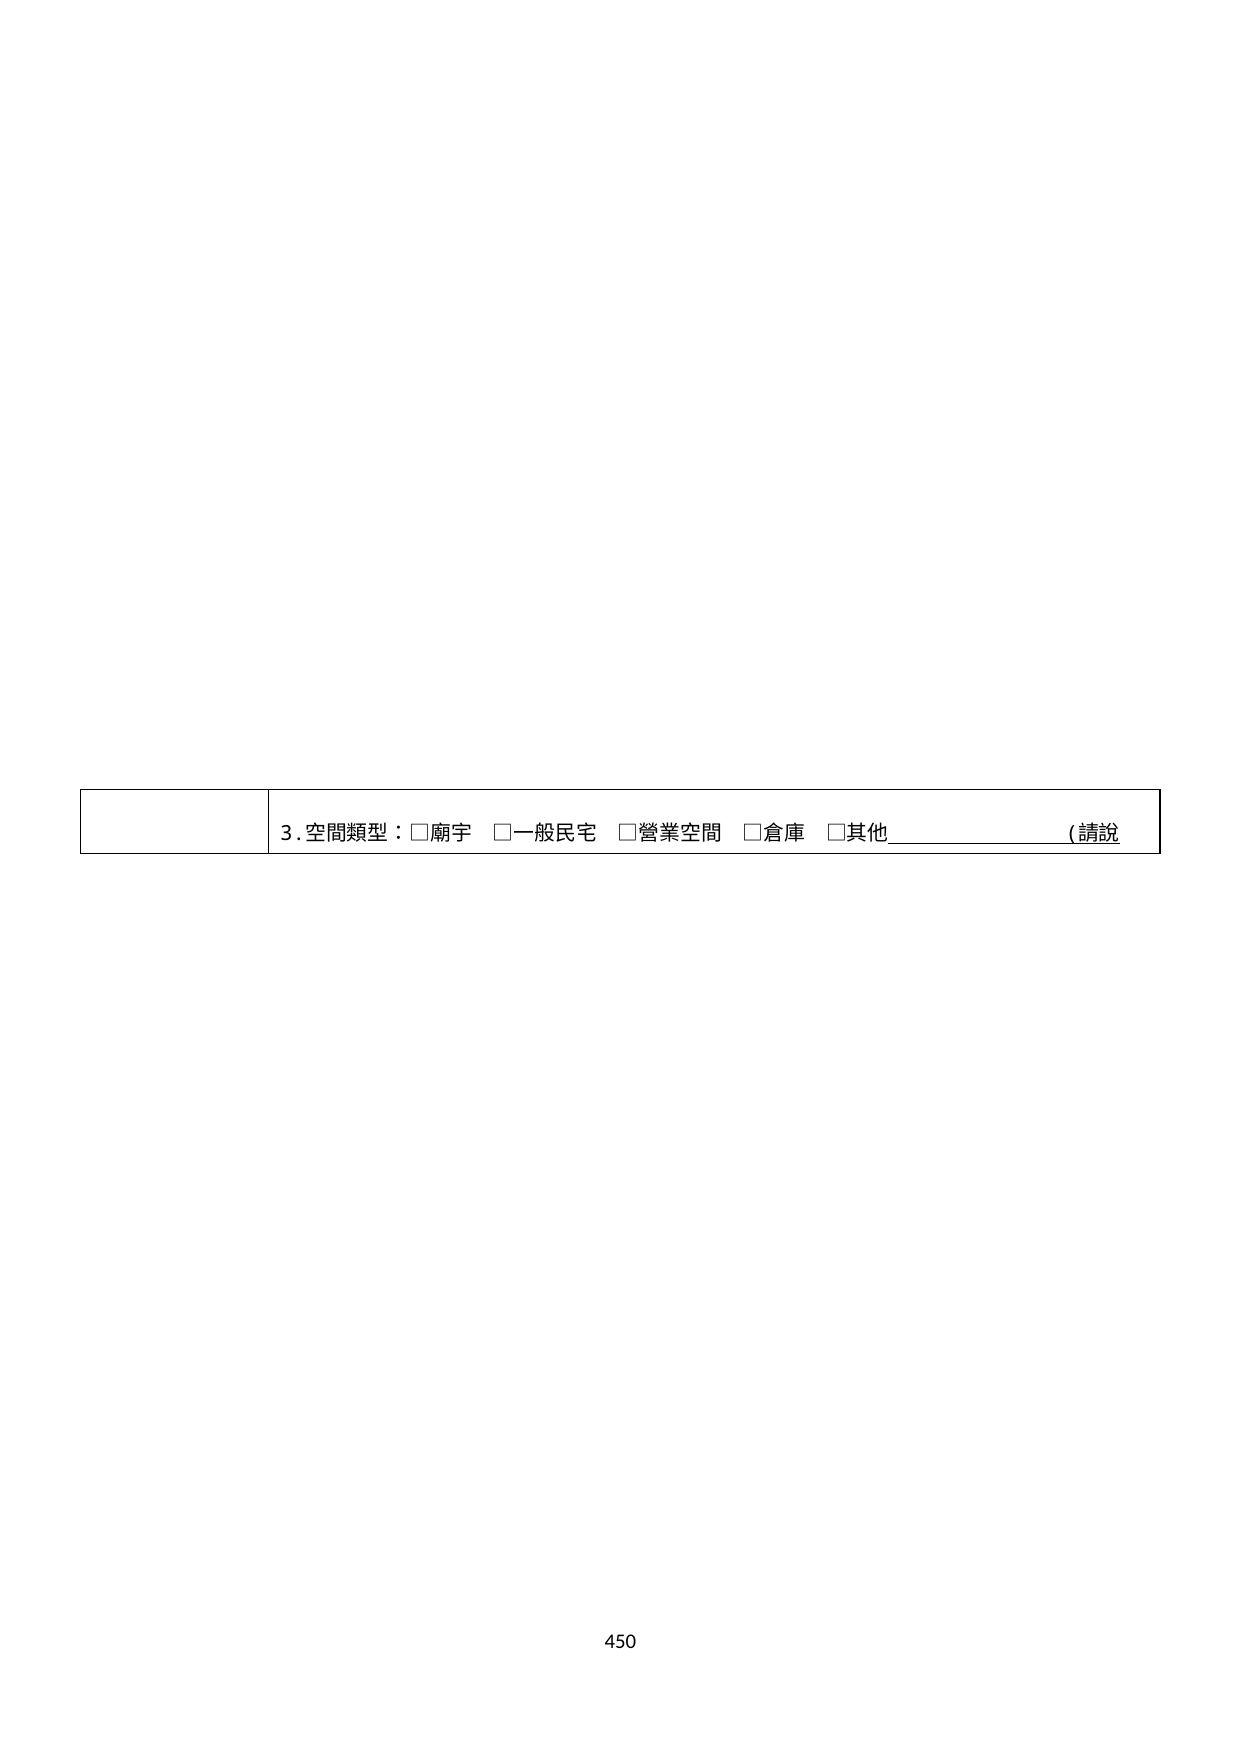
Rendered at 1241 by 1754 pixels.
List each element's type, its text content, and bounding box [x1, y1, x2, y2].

table_cell 3.空間類型：□廟宇 □一般民宅 □營業空間 □倉庫 □其他 (請說 [269, 790, 1159, 853]
table_cell [81, 790, 268, 853]
